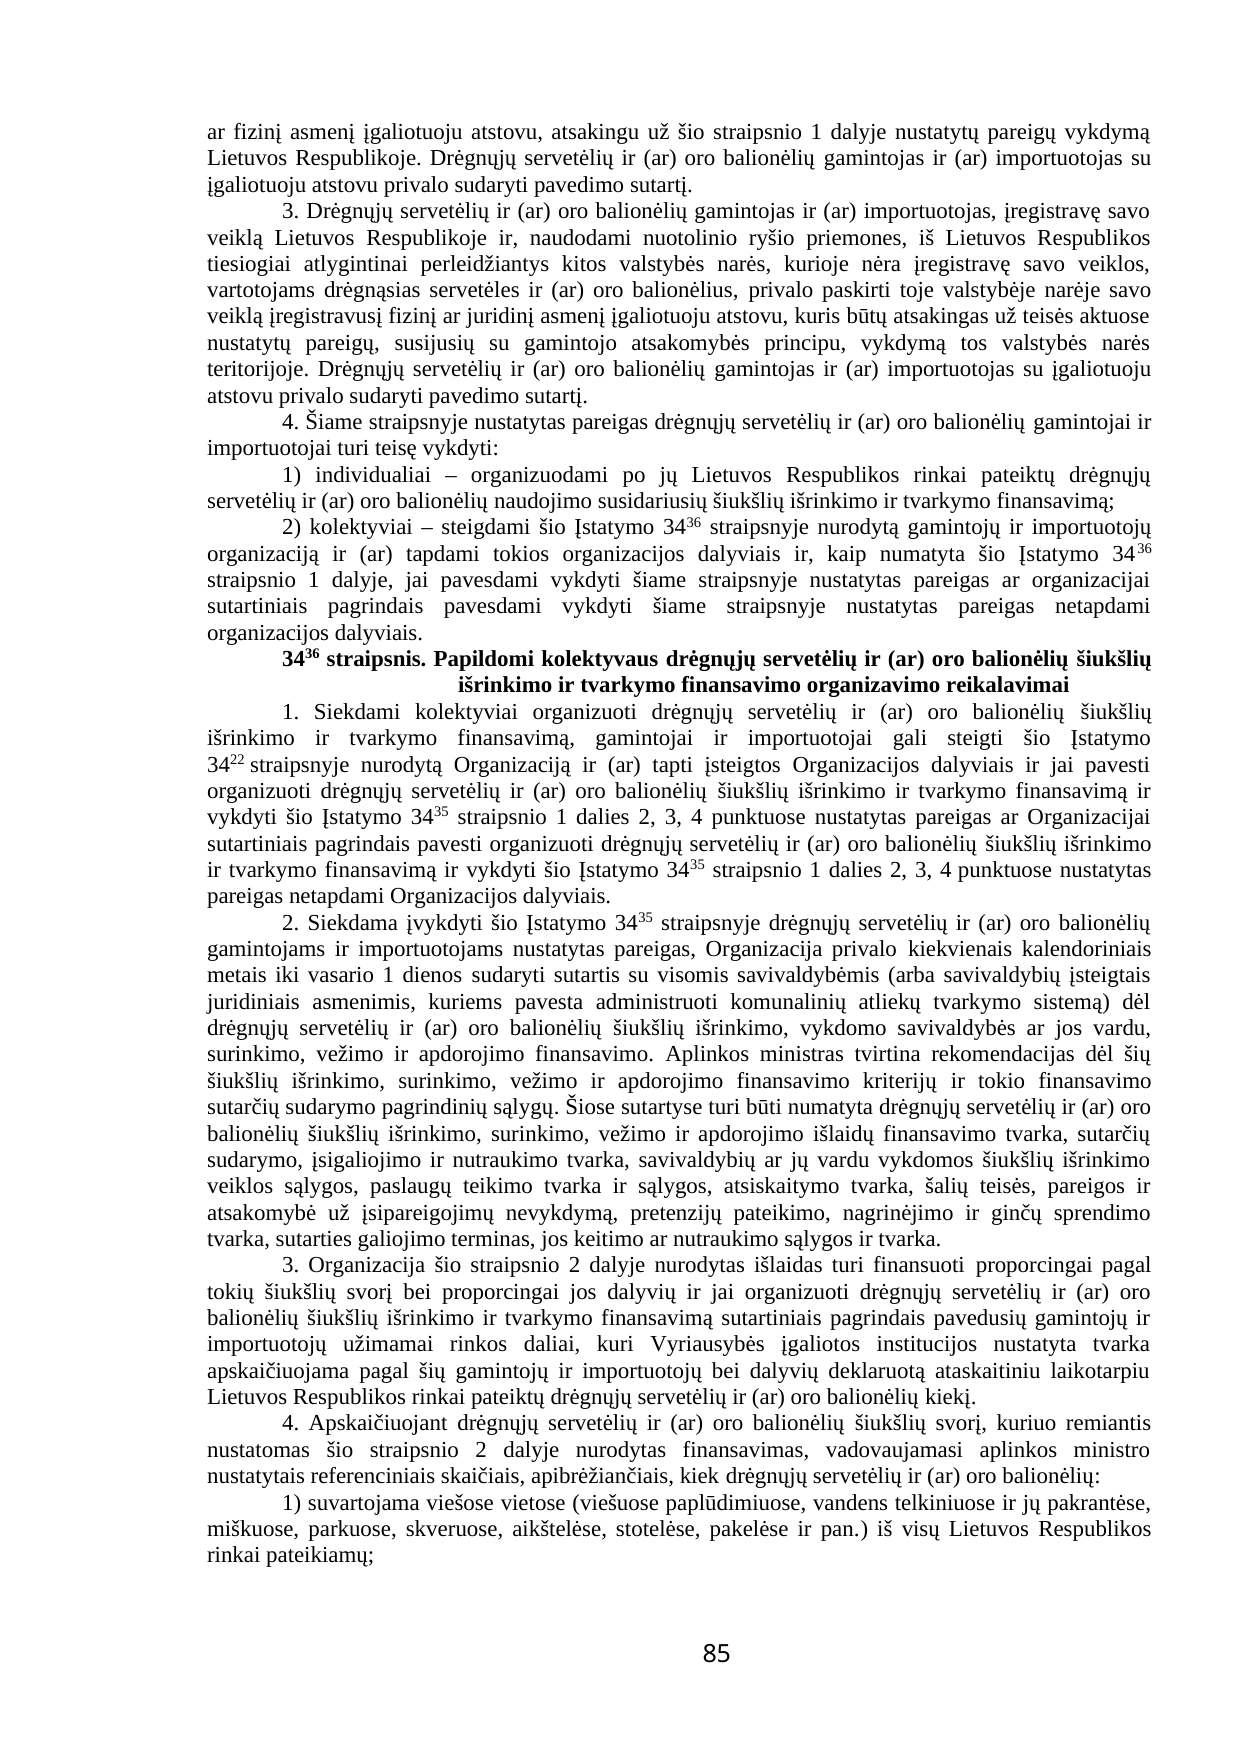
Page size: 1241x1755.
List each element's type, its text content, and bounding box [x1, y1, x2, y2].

text 1. Siekdami kolektyviai organizuoti drėgnųjų servetėlių ir (ar) oro balionėlių šiukšlių išrinkimo ir tvarkymo finansavimą, gamintojai ir importuotojai gali steigti šio Įstatymo 3422 straipsnyje nurodytą Organizaciją ir (ar) tapti įsteigtos Organizacijos dalyviais ir jai pavesti organizuoti drėgnųjų servetėlių ir (ar) oro balionėlių šiukšlių išrinkimo ir tvarkymo finansavimą ir vykdyti šio Įstatymo 3435 straipsnio 1 dalies 2, 3, 4 punktuose nustatytas pareigas ar Organizacijai sutartiniais pagrindais pavesti organizuoti drėgnųjų servetėlių ir (ar) oro balionėlių šiukšlių išrinkimo ir tvarkymo finansavimą ir vykdyti šio Įstatymo 3435 straipsnio 1 dalies 2, 3, 4 punktuose nustatytas pareigas netapdami Organizacijos dalyviais. [207, 698, 1152, 909]
text 1) individualiai – organizuodami po jų Lietuvos Respublikos rinkai pateiktų drėgnųjų servetėlių ir (ar) oro balionėlių naudojimo susidariusių šiukšlių išrinkimo ir tvarkymo finansavimą; [207, 461, 1152, 513]
text 2. Siekdama įvykdyti šio Įstatymo 3435 straipsnyje drėgnųjų servetėlių ir (ar) oro balionėlių gamintojams ir importuotojams nustatytas pareigas, Organizacija privalo kiekvienais kalendoriniais metais iki vasario 1 dienos sudaryti sutartis su visomis savivaldybėmis (arba savivaldybių įsteigtais juridiniais asmenimis, kuriems pavesta administruoti komunalinių atliekų tvarkymo sistemą) dėl drėgnųjų servetėlių ir (ar) oro balionėlių šiukšlių išrinkimo, vykdomo savivaldybės ar jos vardu, surinkimo, vežimo ir apdorojimo finansavimo. Aplinkos ministras tvirtina rekomendacijas dėl šių šiukšlių išrinkimo, surinkimo, vežimo ir apdorojimo finansavimo kriterijų ir tokio finansavimo sutarčių sudarymo pagrindinių sąlygų. Šiose sutartyse turi būti numatyta drėgnųjų servetėlių ir (ar) oro balionėlių šiukšlių išrinkimo, surinkimo, vežimo ir apdorojimo išlaidų finansavimo tvarka, sutarčių sudarymo, įsigaliojimo ir nutraukimo tvarka, savivaldybių ar jų vardu vykdomos šiukšlių išrinkimo veiklos sąlygos, paslaugų teikimo tvarka ir sąlygos, atsiskaitymo tvarka, šalių teisės, pareigos ir atsakomybė už įsipareigojimų nevykdymą, pretenzijų pateikimo, nagrinėjimo ir ginčų sprendimo tvarka, sutarties galiojimo terminas, jos keitimo ar nutraukimo sąlygos ir tvarka. [207, 909, 1152, 1251]
text ar fizinį asmenį įgaliotuoju atstovu, atsakingu už šio straipsnio 1 dalyje nustatytų pareigų vykdymą Lietuvos Respublikoje. Drėgnųjų servetėlių ir (ar) oro balionėlių gamintojas ir (ar) importuotojas su įgaliotuoju atstovu privalo sudaryti pavedimo sutartį. [207, 118, 1152, 197]
text 2) kolektyviai – steigdami šio Įstatymo 3436 straipsnyje nurodytą gamintojų ir importuotojų organizaciją ir (ar) tapdami tokios organizacijos dalyviais ir, kaip numatyta šio Įstatymo 3436 straipsnio 1 dalyje, jai pavesdami vykdyti šiame straipsnyje nustatytas pareigas ar organizacijai sutartiniais pagrindais pavesdami vykdyti šiame straipsnyje nustatytas pareigas netapdami organizacijos dalyviais. [207, 513, 1152, 645]
text 1) suvartojama viešose vietose (viešuose paplūdimiuose, vandens telkiniuose ir jų pakrantėse, miškuose, parkuose, skveruose, aikštelėse, stotelėse, pakelėse ir pan.) iš visų Lietuvos Respublikos rinkai pateikiamų; [207, 1488, 1152, 1568]
text 4. Apskaičiuojant drėgnųjų servetėlių ir (ar) oro balionėlių šiukšlių svorį, kuriuo remiantis nustatomas šio straipsnio 2 dalyje nurodytas finansavimas, vadovaujamasi aplinkos ministro nustatytais referenciniais skaičiais, apibrėžiančiais, kiek drėgnųjų servetėlių ir (ar) oro balionėlių: [207, 1409, 1152, 1488]
text 3. Organizacija šio straipsnio 2 dalyje nurodytas išlaidas turi finansuoti proporcingai pagal tokių šiukšlių svorį bei proporcingai jos dalyvių ir jai organizuoti drėgnųjų servetėlių ir (ar) oro balionėlių šiukšlių išrinkimo ir tvarkymo finansavimą sutartiniais pagrindais pavedusių gamintojų ir importuotojų užimamai rinkos daliai, kuri Vyriausybės įgaliotos institucijos nustatyta tvarka apskaičiuojama pagal šių gamintojų ir importuotojų bei dalyvių deklaruotą ataskaitiniu laikotarpiu Lietuvos Respublikos rinkai pateiktų drėgnųjų servetėlių ir (ar) oro balionėlių kiekį. [207, 1251, 1152, 1409]
text 3436 straipsnis. Papildomi kolektyvaus drėgnųjų servetėlių ir (ar) oro balionėlių šiukšlių išrinkimo ir tvarkymo finansavimo organizavimo reikalavimai [282, 645, 1152, 698]
text 4. Šiame straipsnyje nustatytas pareigas drėgnųjų servetėlių ir (ar) oro balionėlių gamintojai ir importuotojai turi teisę vykdyti: [207, 408, 1152, 461]
text 3. Drėgnųjų servetėlių ir (ar) oro balionėlių gamintojas ir (ar) importuotojas, įregistravę savo veiklą Lietuvos Respublikoje ir, naudodami nuotolinio ryšio priemones, iš Lietuvos Respublikos tiesiogiai atlygintinai perleidžiantys kitos valstybės narės, kurioje nėra įregistravę savo veiklos, vartotojams drėgnąsias servetėles ir (ar) oro balionėlius, privalo paskirti toje valstybėje narėje savo veiklą įregistravusį fizinį ar juridinį asmenį įgaliotuoju atstovu, kuris būtų atsakingas už teisės aktuose nustatytų pareigų, susijusių su gamintojo atsakomybės principu, vykdymą tos valstybės narės teritorijoje. Drėgnųjų servetėlių ir (ar) oro balionėlių gamintojas ir (ar) importuotojas su įgaliotuoju atstovu privalo sudaryti pavedimo sutartį. [207, 197, 1152, 408]
